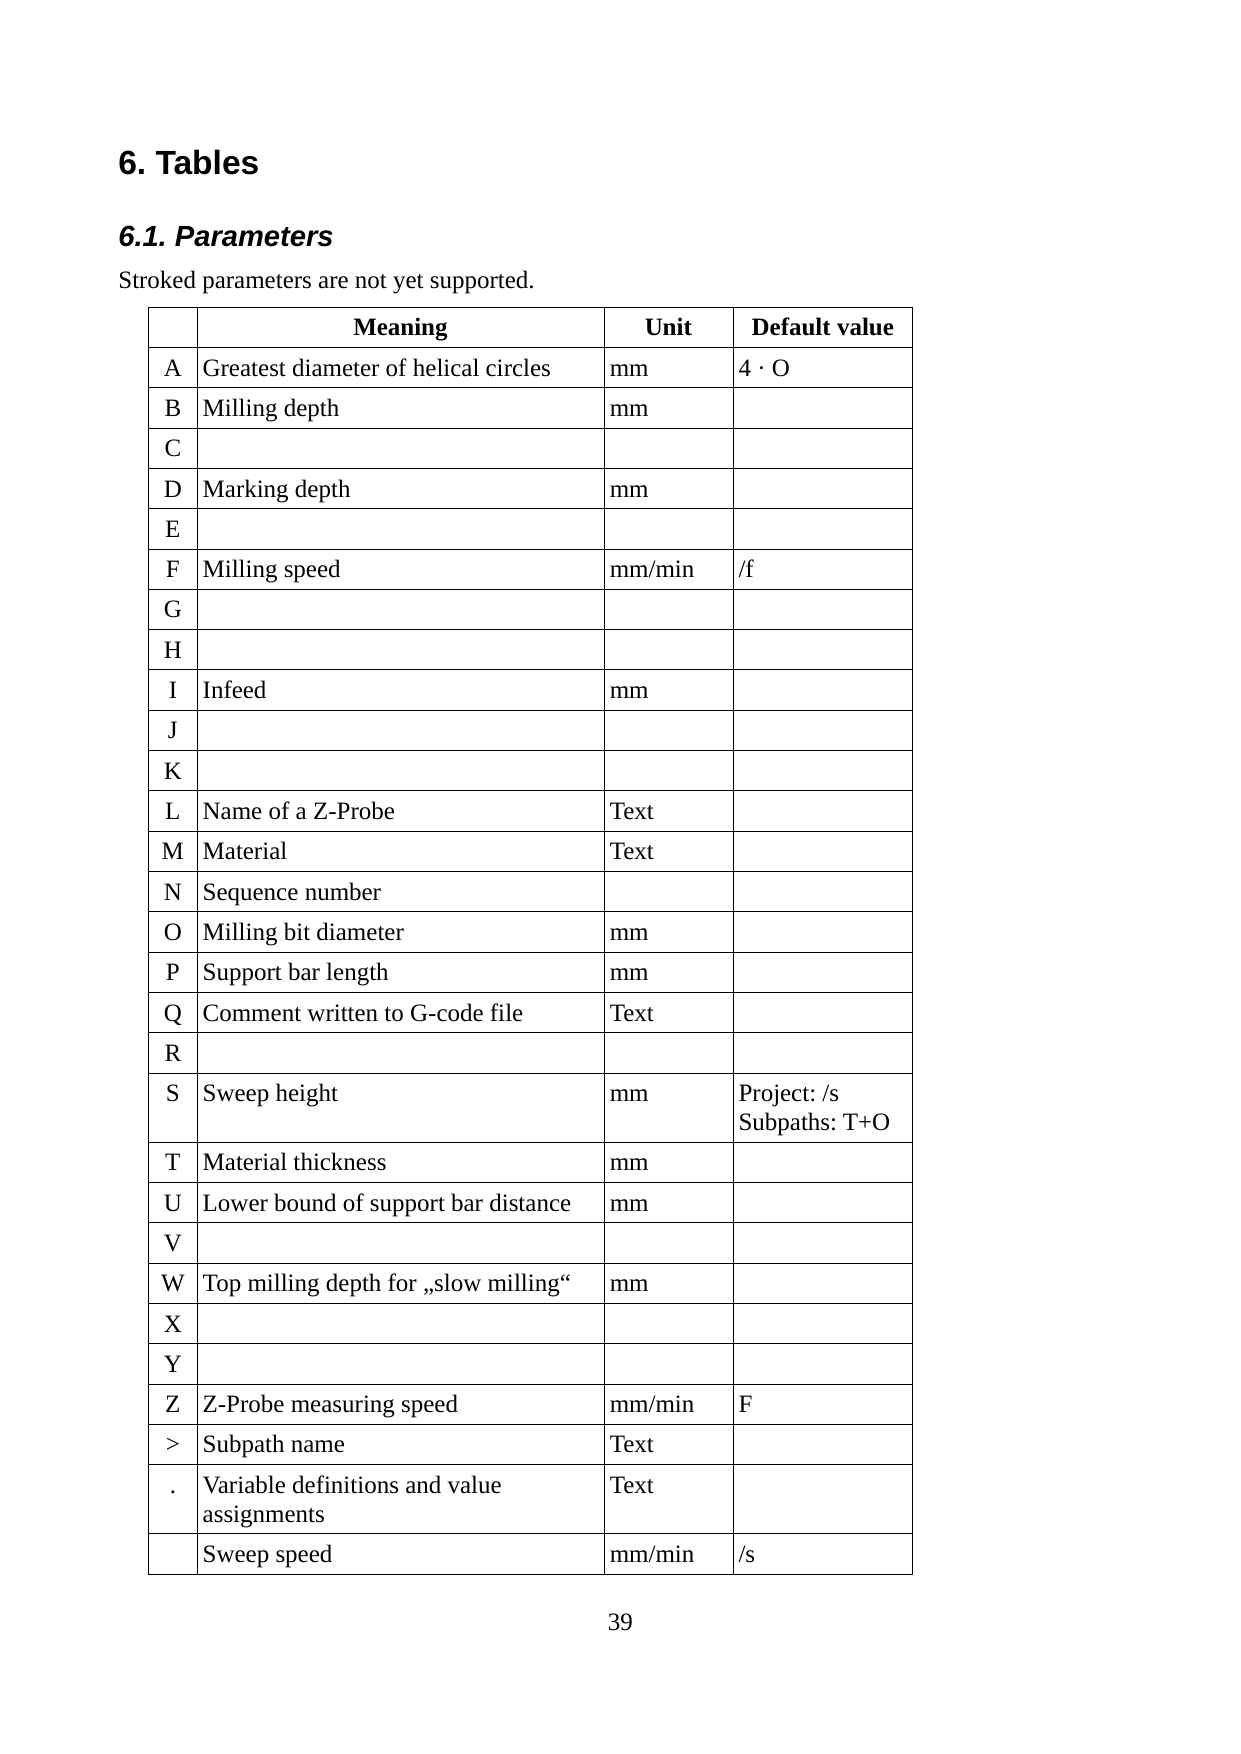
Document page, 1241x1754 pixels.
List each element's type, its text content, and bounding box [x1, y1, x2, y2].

table_cell I [149, 670, 197, 710]
table_cell [198, 1344, 604, 1383]
table_cell Marking depth [198, 469, 604, 508]
table_cell [734, 1223, 912, 1262]
table_cell M [149, 832, 197, 871]
table_cell R [149, 1033, 197, 1072]
table_cell X [149, 1304, 197, 1343]
table_cell > [149, 1425, 197, 1464]
table_cell L [149, 791, 197, 831]
table_cell N [149, 872, 197, 911]
table_cell V [149, 1223, 197, 1262]
table_cell [734, 1264, 912, 1303]
table_cell [198, 711, 604, 750]
subtitle 6.1. Parameters [118, 219, 1122, 253]
table_cell Text [605, 832, 733, 871]
table_cell Sequence number [198, 872, 604, 911]
table_cell U [149, 1183, 197, 1222]
table_cell H [149, 630, 197, 669]
table_cell [734, 590, 912, 629]
table_cell mm [605, 1183, 733, 1222]
table_cell [198, 630, 604, 669]
table_header Default value [734, 308, 912, 347]
table_cell Comment written to G-code file [198, 993, 604, 1032]
table_cell Y [149, 1344, 197, 1383]
table_cell Milling depth [198, 388, 604, 427]
table_cell [605, 1344, 733, 1383]
table_cell S [149, 1074, 197, 1142]
table_cell [734, 751, 912, 790]
table_cell mm [605, 388, 733, 427]
table_cell [605, 751, 733, 790]
table_cell [734, 1344, 912, 1383]
table_cell A [149, 348, 197, 387]
table_cell Text [605, 993, 733, 1032]
table_cell [734, 388, 912, 427]
table_cell mm [605, 1143, 733, 1182]
table_cell [734, 872, 912, 911]
table_cell Text [605, 1465, 733, 1533]
table_cell [605, 630, 733, 669]
table_cell [734, 630, 912, 669]
table_cell mm [605, 1264, 733, 1303]
table_cell [605, 711, 733, 750]
table_cell Text [605, 1425, 733, 1464]
table_cell [734, 429, 912, 468]
table_cell mm [605, 348, 733, 387]
table_cell [734, 711, 912, 750]
table_header Unit [605, 308, 733, 347]
table_cell mm [605, 469, 733, 508]
table_cell E [149, 509, 197, 548]
table_cell Z-Probe measuring speed [198, 1385, 604, 1424]
table_cell D [149, 469, 197, 508]
table_cell Support bar length [198, 953, 604, 992]
table_cell [734, 1033, 912, 1072]
table_cell [605, 1304, 733, 1343]
table_cell [734, 1465, 912, 1533]
table_cell O [149, 912, 197, 952]
table_cell Lower bound of support bar distance [198, 1183, 604, 1222]
table_cell [605, 509, 733, 548]
table_cell [605, 872, 733, 911]
table_cell P [149, 953, 197, 992]
table_cell W [149, 1264, 197, 1303]
text Stroked parameters are not yet supported. [118, 265, 1122, 294]
table_cell [734, 1183, 912, 1222]
table_cell K [149, 751, 197, 790]
table_cell mm/min [605, 550, 733, 589]
table_cell [734, 1425, 912, 1464]
table_cell [198, 1223, 604, 1262]
subtitle 6. Tables [118, 143, 1122, 182]
table_cell Milling bit diameter [198, 912, 604, 952]
table_cell F [734, 1385, 912, 1424]
table_header [149, 308, 197, 347]
table_cell [198, 1304, 604, 1343]
table_cell [734, 1304, 912, 1343]
table_header Meaning [198, 308, 604, 347]
table_cell [734, 469, 912, 508]
table_cell [605, 590, 733, 629]
table_cell [198, 509, 604, 548]
table_cell [198, 590, 604, 629]
table_cell Project: /s Subpaths: T+O [734, 1074, 912, 1142]
table_cell Greatest diameter of helical circles [198, 348, 604, 387]
table_cell mm/min [605, 1534, 733, 1573]
table_cell Material [198, 832, 604, 871]
table_cell G [149, 590, 197, 629]
table_cell C [149, 429, 197, 468]
table_cell Top milling depth for „slow milling“ [198, 1264, 604, 1303]
table_cell [149, 1534, 197, 1573]
table_cell [734, 912, 912, 952]
table_cell B [149, 388, 197, 427]
table_cell mm/min [605, 1385, 733, 1424]
table_cell [734, 993, 912, 1032]
table_cell [605, 1033, 733, 1072]
table_cell Variable definitions and value assignments [198, 1465, 604, 1533]
table_cell /s [734, 1534, 912, 1573]
table_cell Sweep speed [198, 1534, 604, 1573]
table_cell mm [605, 912, 733, 952]
table_cell F [149, 550, 197, 589]
table_cell Q [149, 993, 197, 1032]
table_cell mm [605, 670, 733, 710]
table_cell [734, 832, 912, 871]
table_cell [734, 670, 912, 710]
table_cell . [149, 1465, 197, 1533]
table_cell J [149, 711, 197, 750]
table_cell [734, 509, 912, 548]
table_cell Infeed [198, 670, 604, 710]
table_cell [198, 429, 604, 468]
table_cell [605, 429, 733, 468]
table_cell /f [734, 550, 912, 589]
table_cell 4 · O [734, 348, 912, 387]
table_cell Sweep height [198, 1074, 604, 1142]
table_cell Material thickness [198, 1143, 604, 1182]
table_cell Z [149, 1385, 197, 1424]
table_cell [734, 953, 912, 992]
table_cell mm [605, 953, 733, 992]
table_cell [734, 791, 912, 831]
table_cell [198, 1033, 604, 1072]
table_cell [198, 751, 604, 790]
table_cell Subpath name [198, 1425, 604, 1464]
table_cell Milling speed [198, 550, 604, 589]
table_cell Name of a Z-Probe [198, 791, 604, 831]
table_cell T [149, 1143, 197, 1182]
table_cell [605, 1223, 733, 1262]
table_cell mm [605, 1074, 733, 1142]
table_cell Text [605, 791, 733, 831]
table_cell [734, 1143, 912, 1182]
